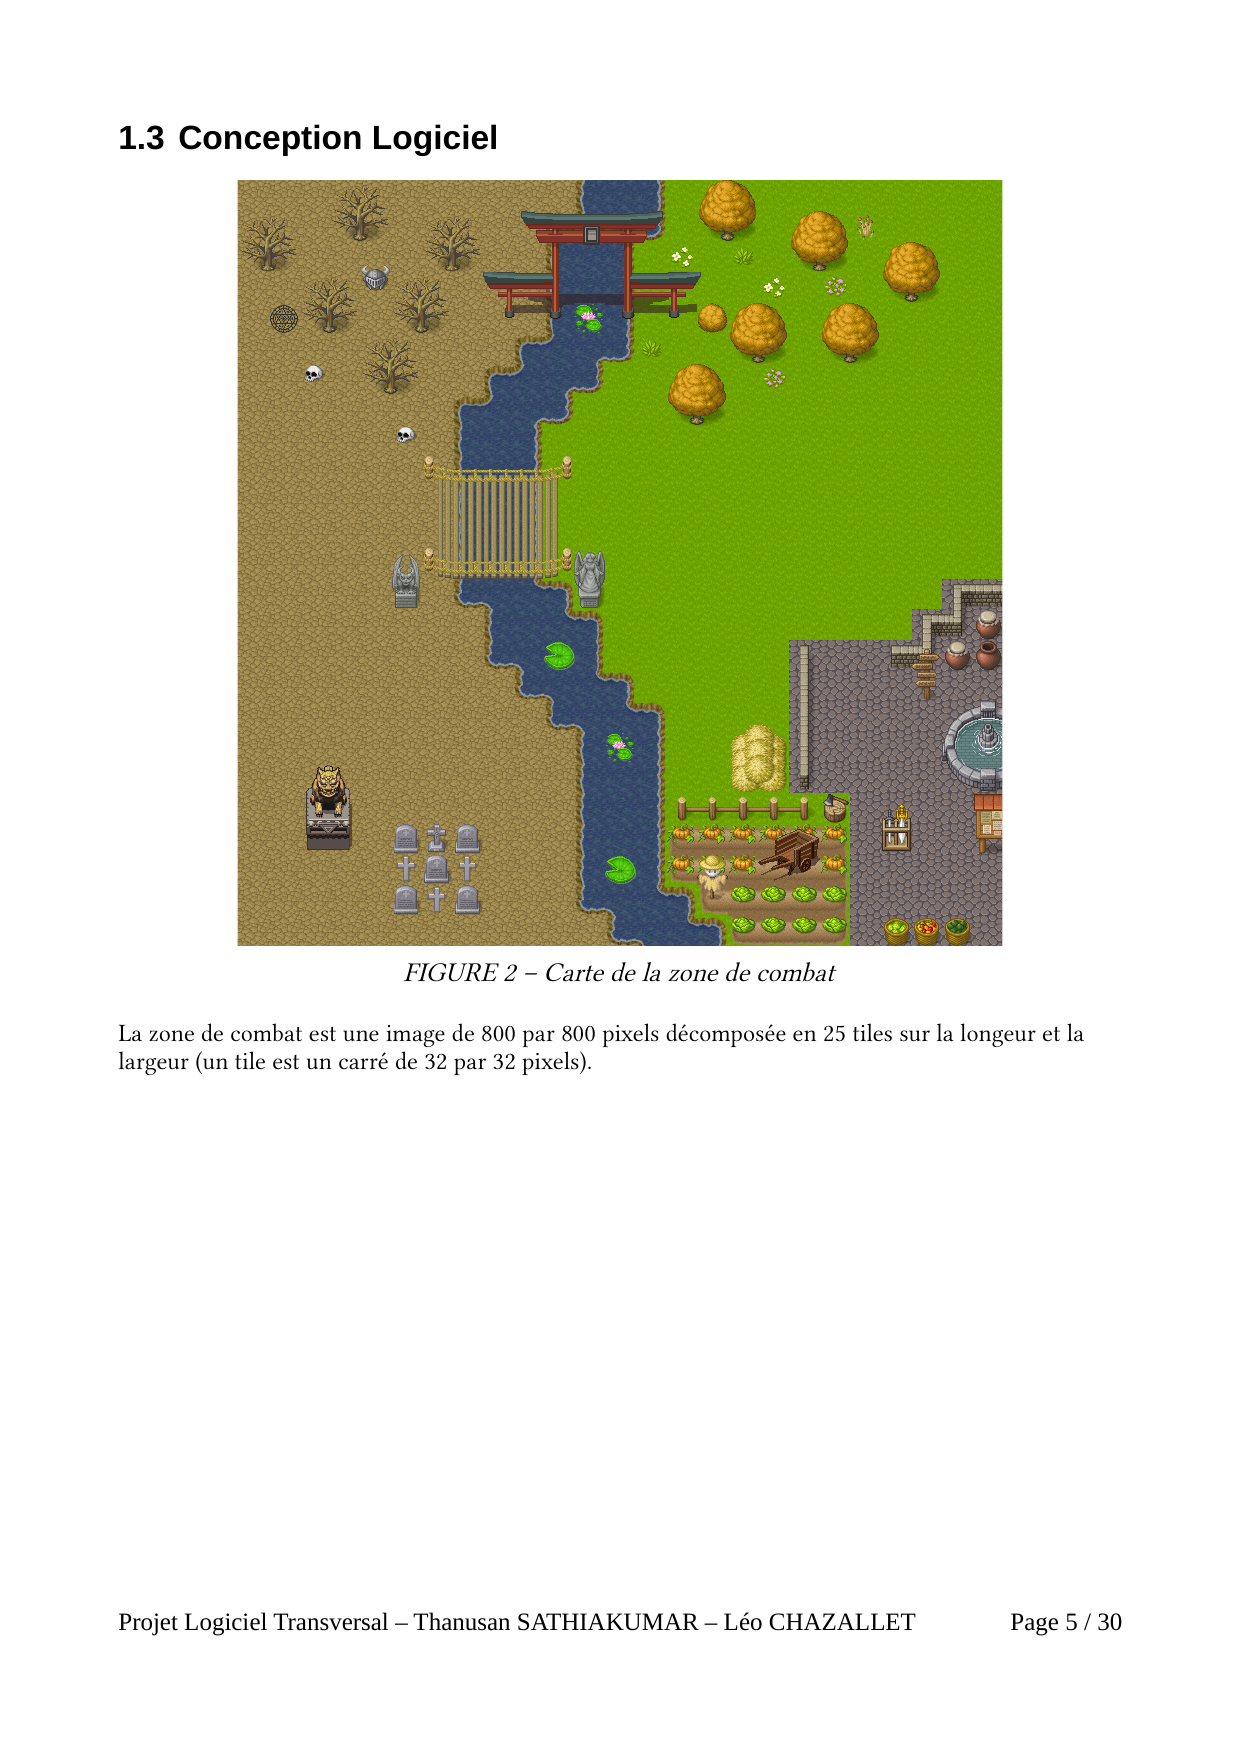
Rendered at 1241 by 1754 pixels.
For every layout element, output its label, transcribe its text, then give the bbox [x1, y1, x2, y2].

text FIGURE 2 – Carte de la zone de combat [118, 957, 1122, 988]
picture [237, 180, 1003, 946]
text La zone de combat est une image de 800 par 800 pixels décomposée en 25 tiles sur la longeur et la largeur (un tile est un carré de 32 par 32 pixels). [118, 1018, 1122, 1076]
subtitle Conception Logiciel [118, 118, 1122, 157]
